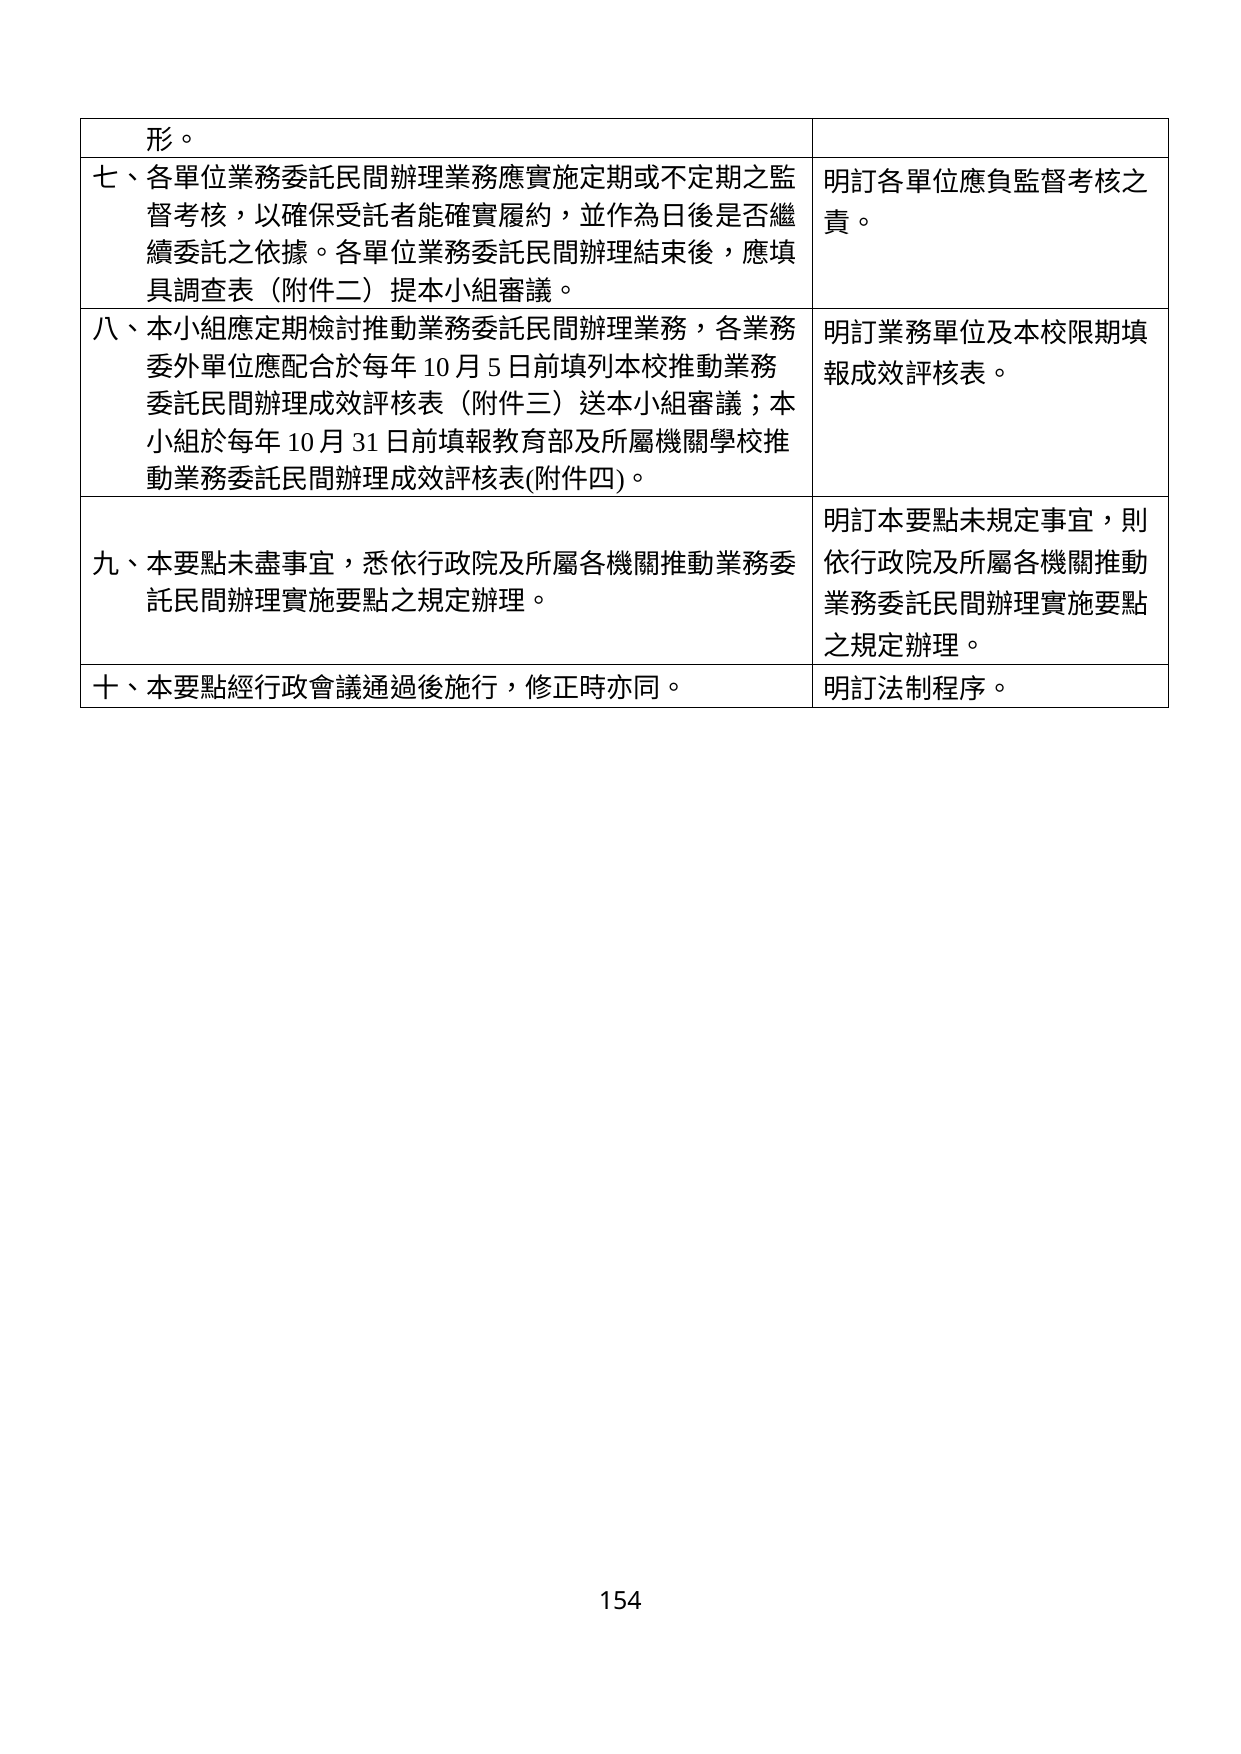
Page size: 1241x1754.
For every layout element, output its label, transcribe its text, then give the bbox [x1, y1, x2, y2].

table_cell [813, 119, 1168, 157]
table_cell 明訂各單位應負監督考核之責。 [813, 158, 1168, 308]
table_cell 明訂本要點未規定事宜，則依行政院及所屬各機關推動業務委託民間辦理實施要點之規定辦理。 [813, 497, 1168, 664]
table_cell 十、本要點經行政會議通過後施行，修正時亦同。 [81, 665, 812, 707]
table_cell 明訂法制程序。 [813, 665, 1168, 707]
table_cell 七、各單位業務委託民間辦理業務應實施定期或不定期之監督考核，以確保受託者能確實履約，並作為日後是否繼續委託之依據。各單位業務委託民間辦理結束後，應填具調查表（附件二）提本小組審議。 [81, 158, 812, 308]
table_cell 形。 [81, 119, 812, 157]
table_cell 明訂業務單位及本校限期填報成效評核表。 [813, 309, 1168, 496]
table_cell 九、本要點未盡事宜，悉依行政院及所屬各機關推動業務委託民間辦理實施要點之規定辦理。 [81, 497, 812, 664]
table_cell 八、本小組應定期檢討推動業務委託民間辦理業務，各業務委外單位應配合於每年10月5日前填列本校推動業務委託民間辦理成效評核表（附件三）送本小組審議；本小組於每年10月31日前填報教育部及所屬機關學校推動業務委託民間辦理成效評核表(附件四)。 [81, 309, 812, 496]
